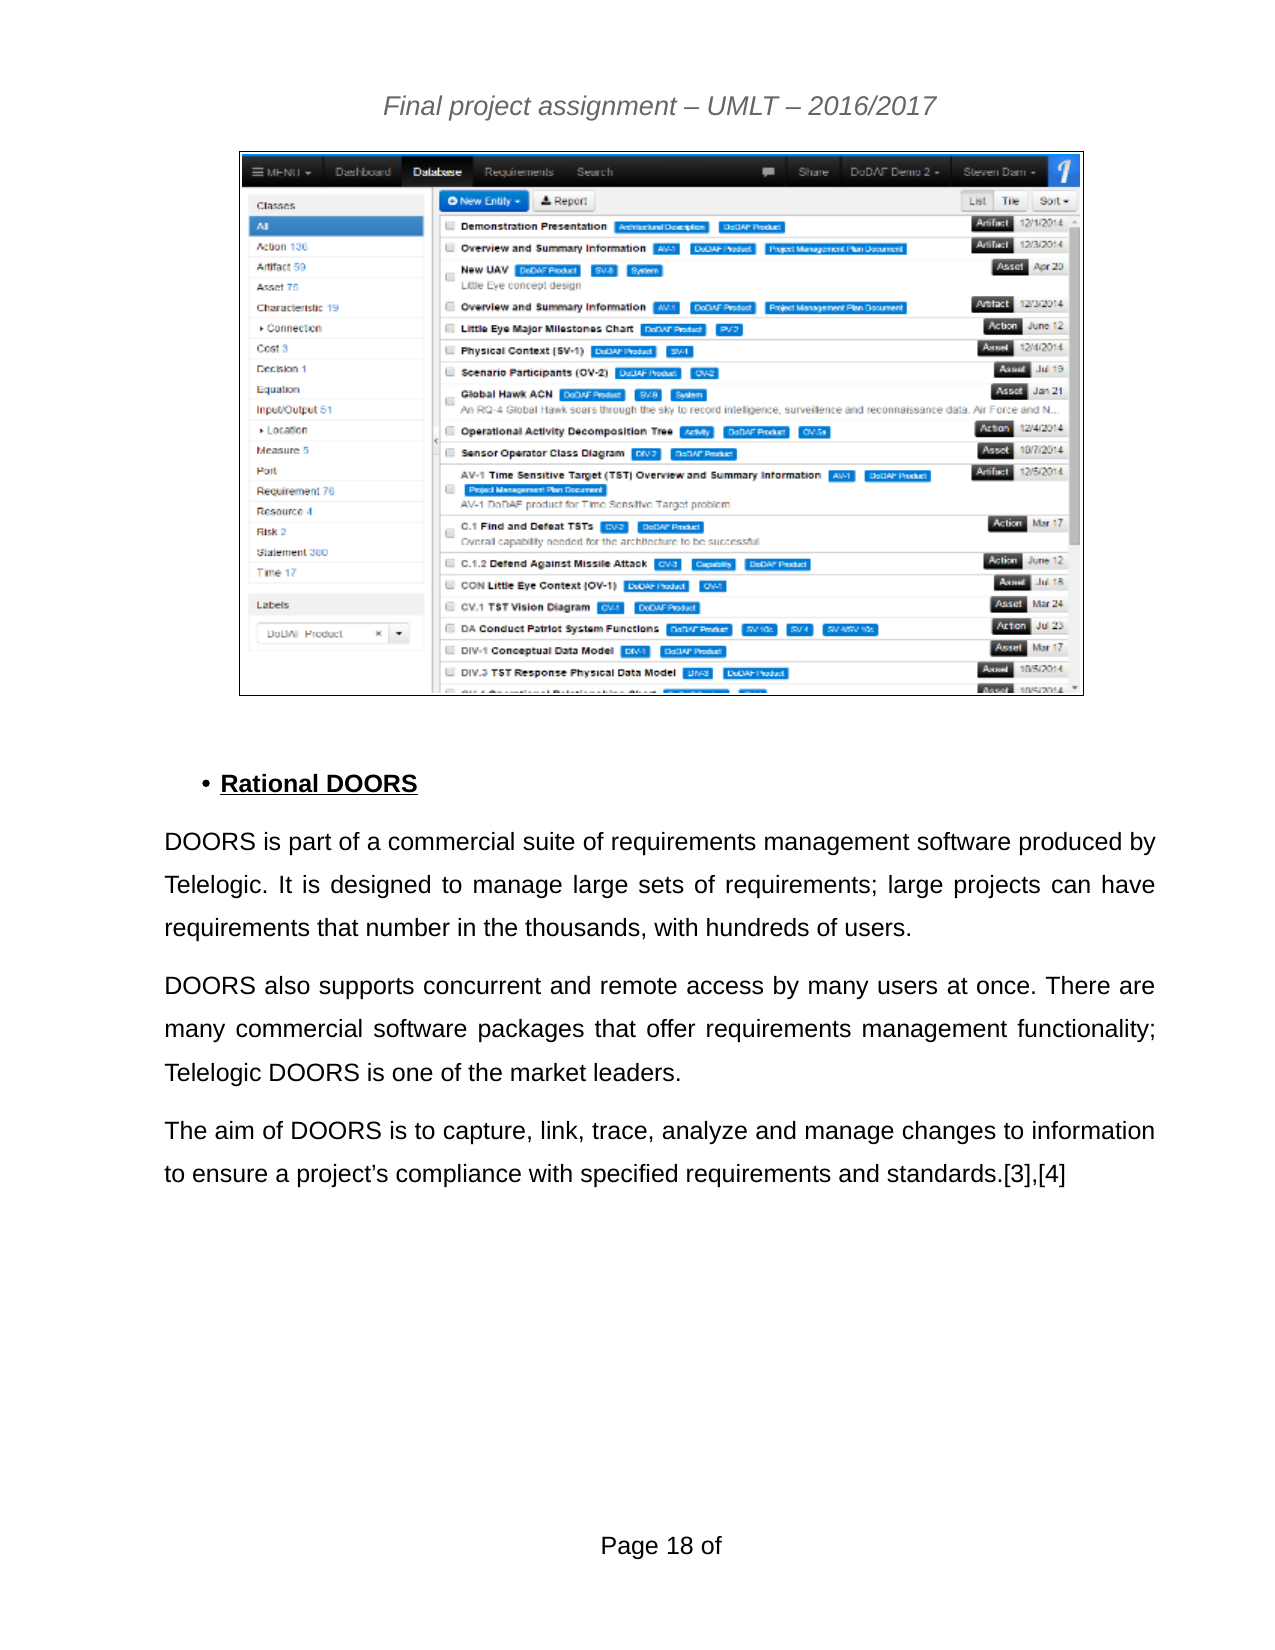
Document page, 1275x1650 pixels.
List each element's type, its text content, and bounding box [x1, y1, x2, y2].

text The aim of DOORS is to capture, link, trace, analyze and manage changes to information to ensure a project’s compliance with specified requirements and standards.[3],[4] [164, 1116, 1158, 1187]
text DOORS also supports concurrent and remote access by many users at once. There are many commercial software packages that offer requirements management functionality; Telelogic DOORS is one of the market leaders. [164, 971, 1158, 1086]
picture [242, 154, 1080, 693]
text DOORS is part of a commercial suite of requirements management software produced by Telelogic. It is designed to manage large sets of requirements; large projects can have requirements that number in the thousands, with hundreds of users. [164, 827, 1158, 942]
list Rational DOORS [202, 769, 1158, 797]
